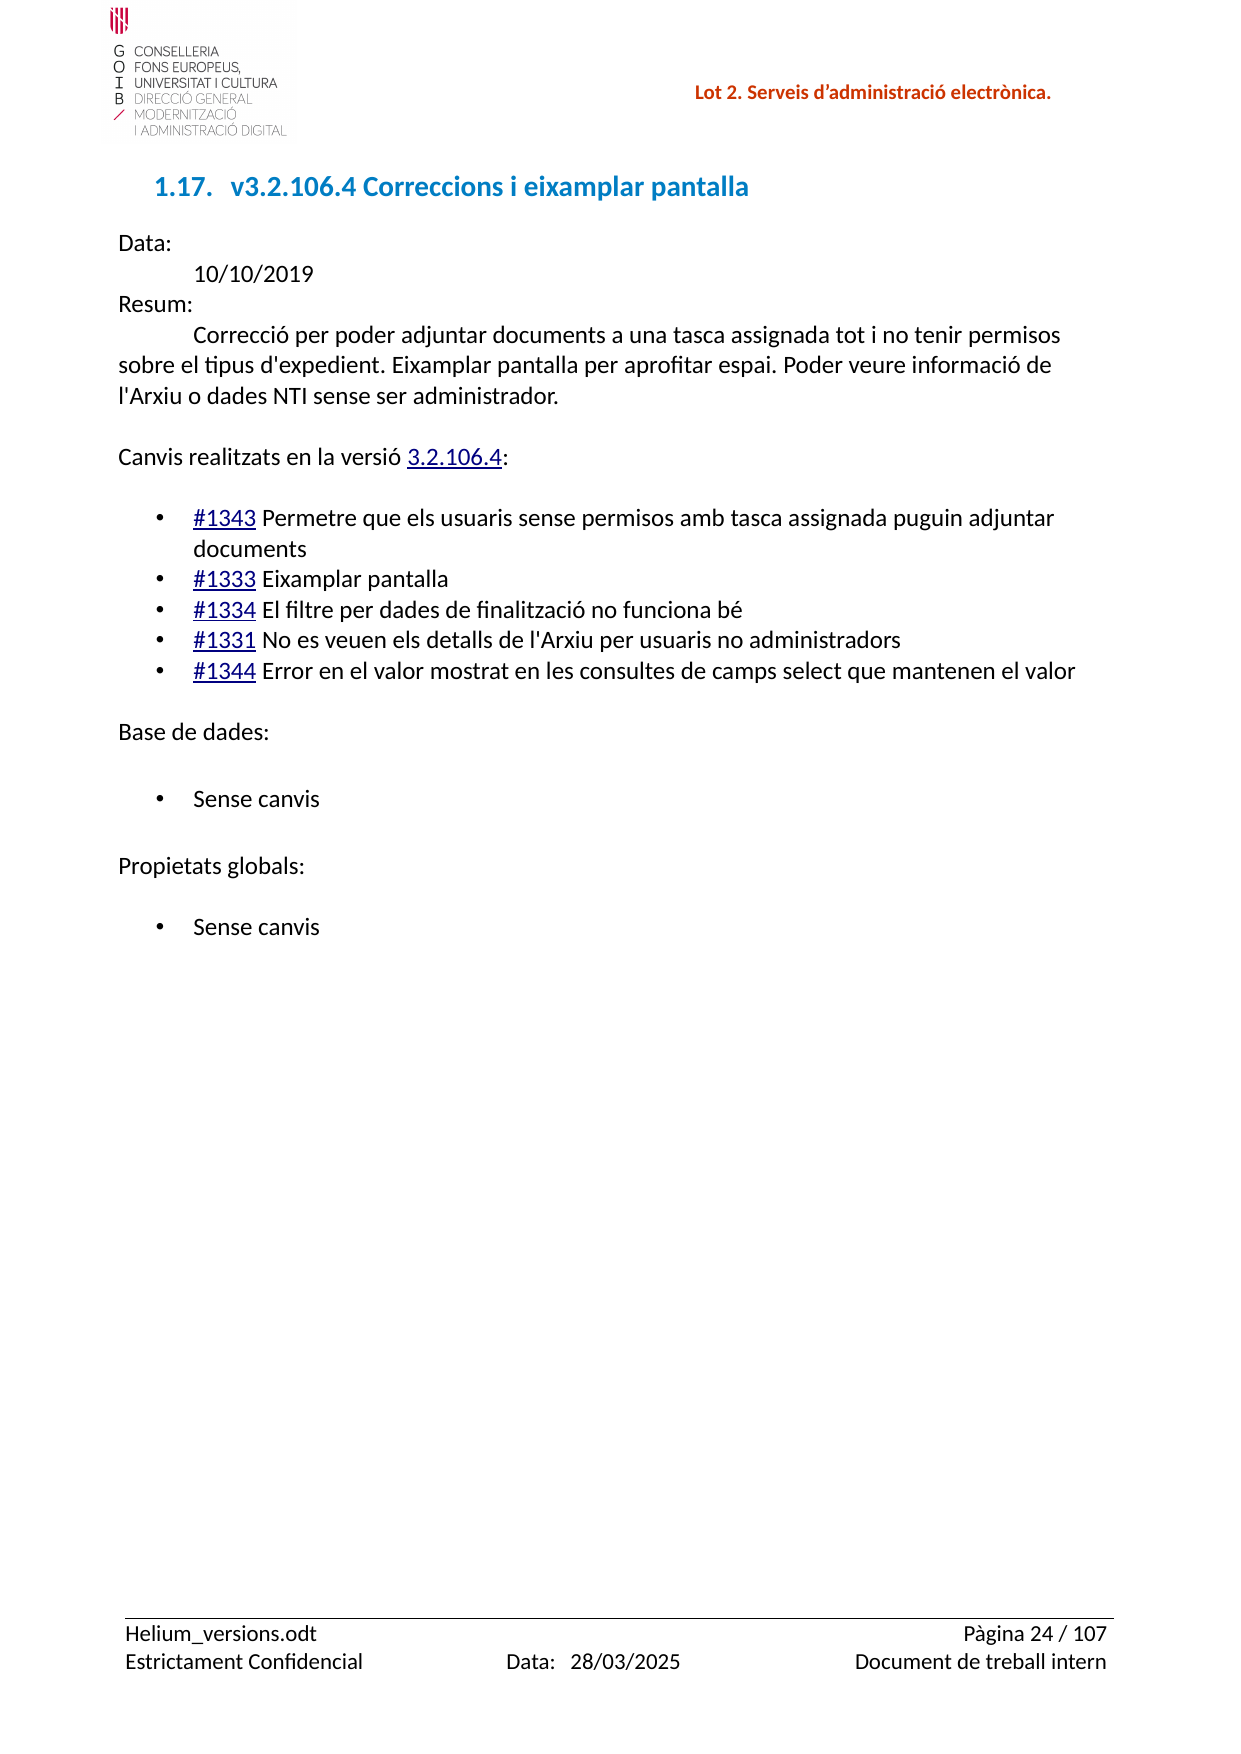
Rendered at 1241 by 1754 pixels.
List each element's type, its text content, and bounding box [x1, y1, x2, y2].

list #1331 No es veuen els detalls de l'Arxiu per usuaris no administradors [156, 624, 1122, 655]
picture [100, 0, 297, 144]
text Correcció per poder adjuntar documents a una tasca assignada tot i no tenir permisos sobre el tipus d'expedient. Eixamplar pantalla per aprofitar espai. Poder veure informació de l'Arxiu o dades NTI sense ser administrador. [118, 319, 1122, 411]
text Data: [118, 228, 1122, 258]
text Resum: [118, 289, 1122, 319]
text Propietats globals: [118, 850, 1122, 880]
subtitle v3.2.106.4 Correccions i eixamplar pantalla [153, 168, 1122, 204]
text Base de dades: [118, 716, 1122, 746]
list #1344 Error en el valor mostrat en les consultes de camps select que mantenen el valor [156, 655, 1122, 685]
list Sense canvis [156, 911, 1122, 941]
list #1333 Eixamplar pantalla [156, 563, 1122, 594]
list Sense canvis [156, 783, 1122, 813]
list #1334 El filtre per dades de finalització no funciona bé [156, 594, 1122, 624]
list #1343 Permetre que els usuaris sense permisos amb tasca assignada puguin adjuntar documents [156, 502, 1122, 563]
text Canvis realitzats en la versió 3.2.106.4: [118, 441, 1122, 472]
text 10/10/2019 [118, 258, 1122, 289]
